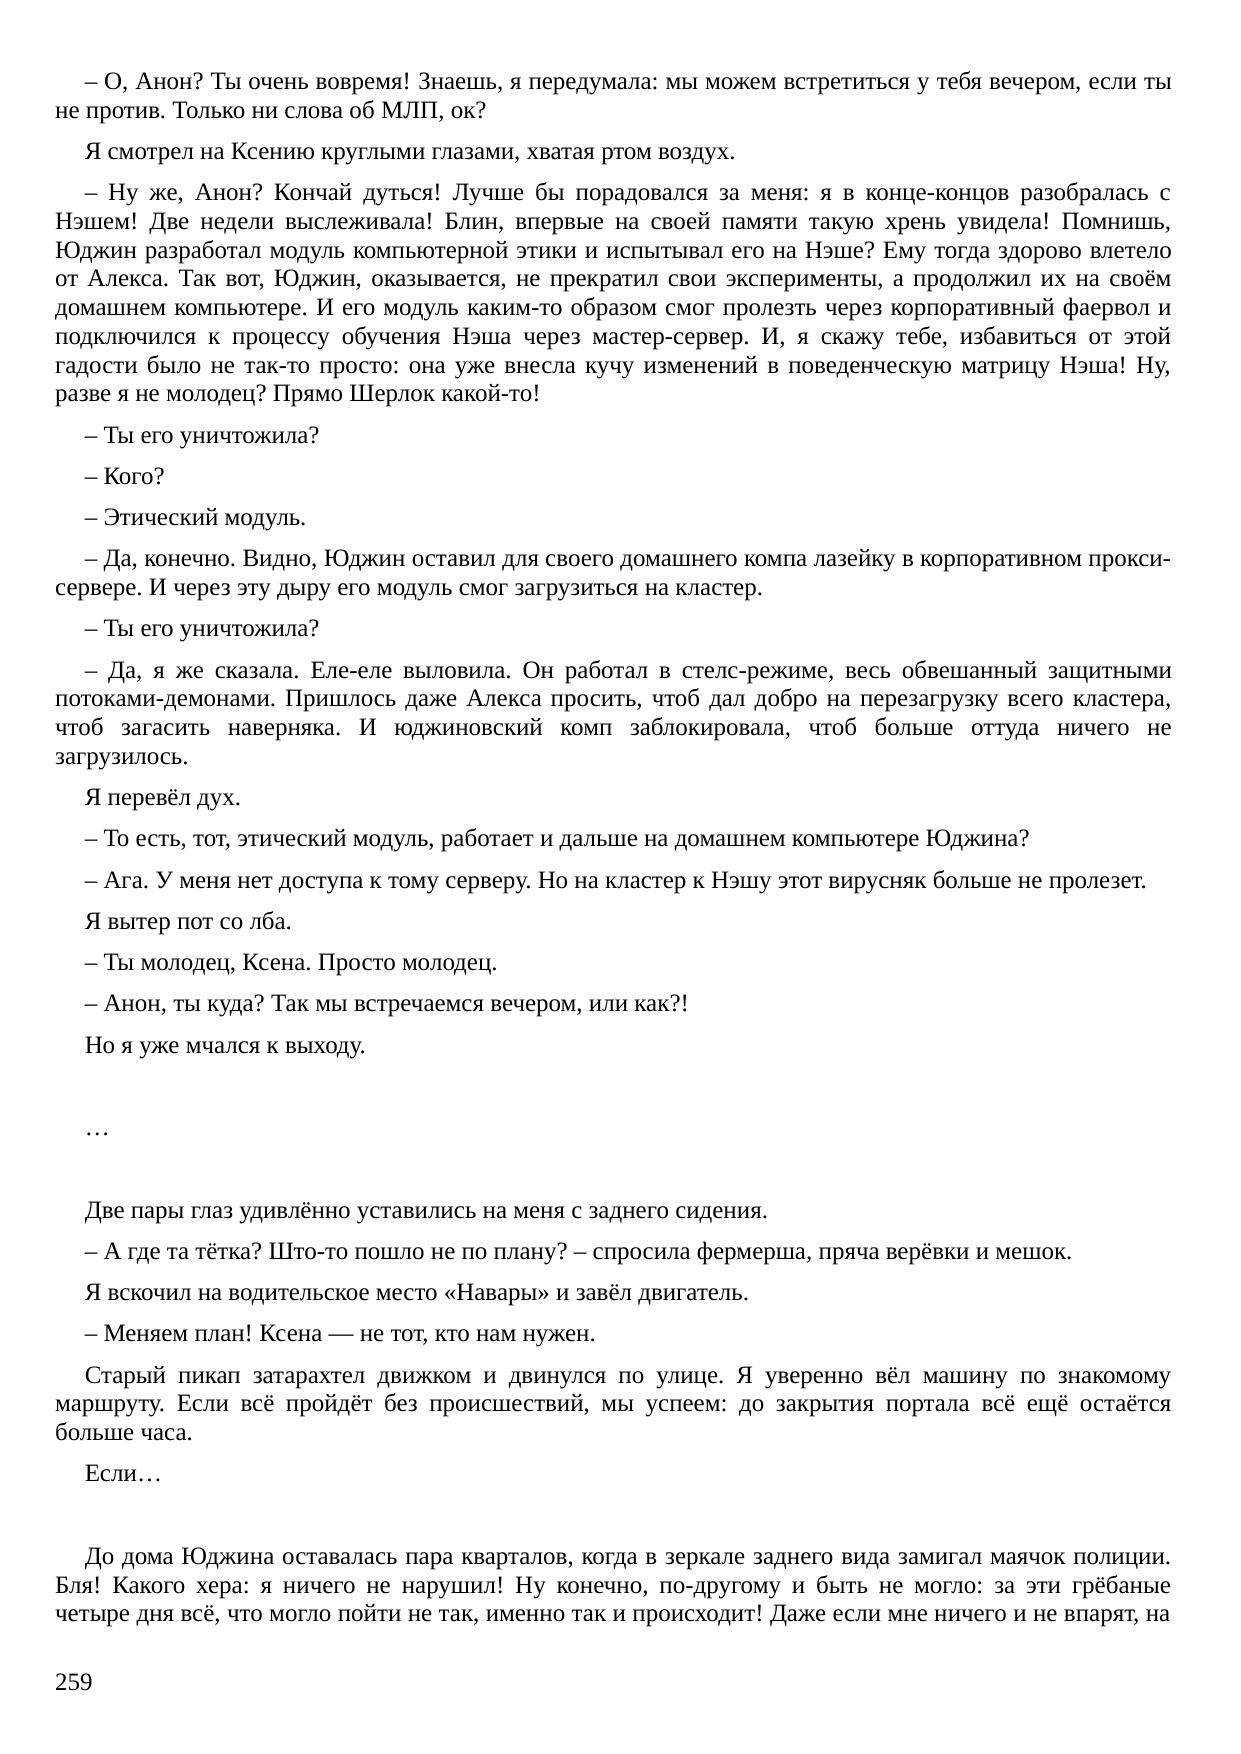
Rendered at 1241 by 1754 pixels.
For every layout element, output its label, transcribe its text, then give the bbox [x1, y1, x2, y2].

text Я вытер пот со лба. [55, 906, 1173, 935]
text Я смотрел на Ксению круглыми глазами, хватая ртом воздух. [55, 136, 1173, 165]
text – О, Анон? Ты очень вовремя! Знаешь, я передумала: мы можем встретиться у тебя вечером, если ты не против. Только ни слова об МЛП, ок? [55, 66, 1173, 123]
text – Этический модуль. [55, 502, 1173, 531]
text … [55, 1112, 1173, 1141]
text – Ты молодец, Ксена. Просто молодец. [55, 947, 1173, 976]
text – Ну же, Анон? Кончай дуться! Лучше бы порадовался за меня: я в конце-концов разобралась с Нэшем! Две недели выслеживала! Блин, впервые на своей памяти такую хрень увидела! Помнишь, Юджин разработал модуль компьютерной этики и испытывал его на Нэше? Ему тогда здорово влетело от Алекса. Так вот, Юджин, оказывается, не прекратил свои эксперименты, а продолжил их на своём домашнем компьютере. И его модуль каким-то образом смог пролезть через корпоративный фаервол и подключился к процессу обучения Нэша через мастер-сервер. И, я скажу тебе, избавиться от этой гадости было не так-то просто: она уже внесла кучу изменений в поведенческую матрицу Нэша! Ну, разве я не молодец? Прямо Шерлок какой-то! [55, 177, 1173, 407]
text Если… [55, 1458, 1173, 1487]
text – То есть, тот, этический модуль, работает и дальше на домашнем компьютере Юджина? [55, 823, 1173, 852]
text – Ага. У меня нет доступа к тому серверу. Но на кластер к Нэшу этот вирусняк больше не пролезет. [55, 865, 1173, 893]
text Старый пикап затарахтел движком и двинулся по улице. Я уверенно вёл машину по знакомому маршруту. Если всё пройдёт без происшествий, мы успеем: до закрытия портала всё ещё остаётся больше часа. [55, 1360, 1173, 1446]
text – Анон, ты куда? Так мы встречаемся вечером, или как?! [55, 988, 1173, 1017]
text Я перевёл дух. [55, 782, 1173, 811]
text – Меняем план! Ксена — не тот, кто нам нужен. [55, 1318, 1173, 1347]
text – Ты его уничтожила? [55, 613, 1173, 642]
text – Кого? [55, 461, 1173, 490]
text – А где та тётка? Што-то пошло не по плану? – спросила фермерша, пряча верёвки и мешок. [55, 1236, 1173, 1265]
text До дома Юджина оставалась пара кварталов, когда в зеркале заднего вида замигал маячок полиции. Бля! Какого хера: я ничего не нарушил! Ну конечно, по-другому и быть не могло: за эти грёбаные четыре дня всё, что могло пойти не так, именно так и происходит! Даже если мне ничего и не впарят, на [55, 1541, 1173, 1627]
text Я вскочил на водительское место «Навары» и завёл двигатель. [55, 1277, 1173, 1306]
text – Да, конечно. Видно, Юджин оставил для своего домашнего компа лазейку в корпоративном прокси-сервере. И через эту дыру его модуль смог загрузиться на кластер. [55, 543, 1173, 601]
text – Да, я же сказала. Еле-еле выловила. Он работал в стелс-режиме, весь обвешанный защитными потоками-демонами. Пришлось даже Алекса просить, чтоб дал добро на перезагрузку всего кластера, чтоб загасить наверняка. И юджиновский комп заблокировала, чтоб больше оттуда ничего не загрузилось. [55, 655, 1173, 770]
text Но я уже мчался к выходу. [55, 1030, 1173, 1058]
text Две пары глаз удивлённо уставились на меня с заднего сидения. [55, 1195, 1173, 1223]
text – Ты его уничтожила? [55, 420, 1173, 448]
